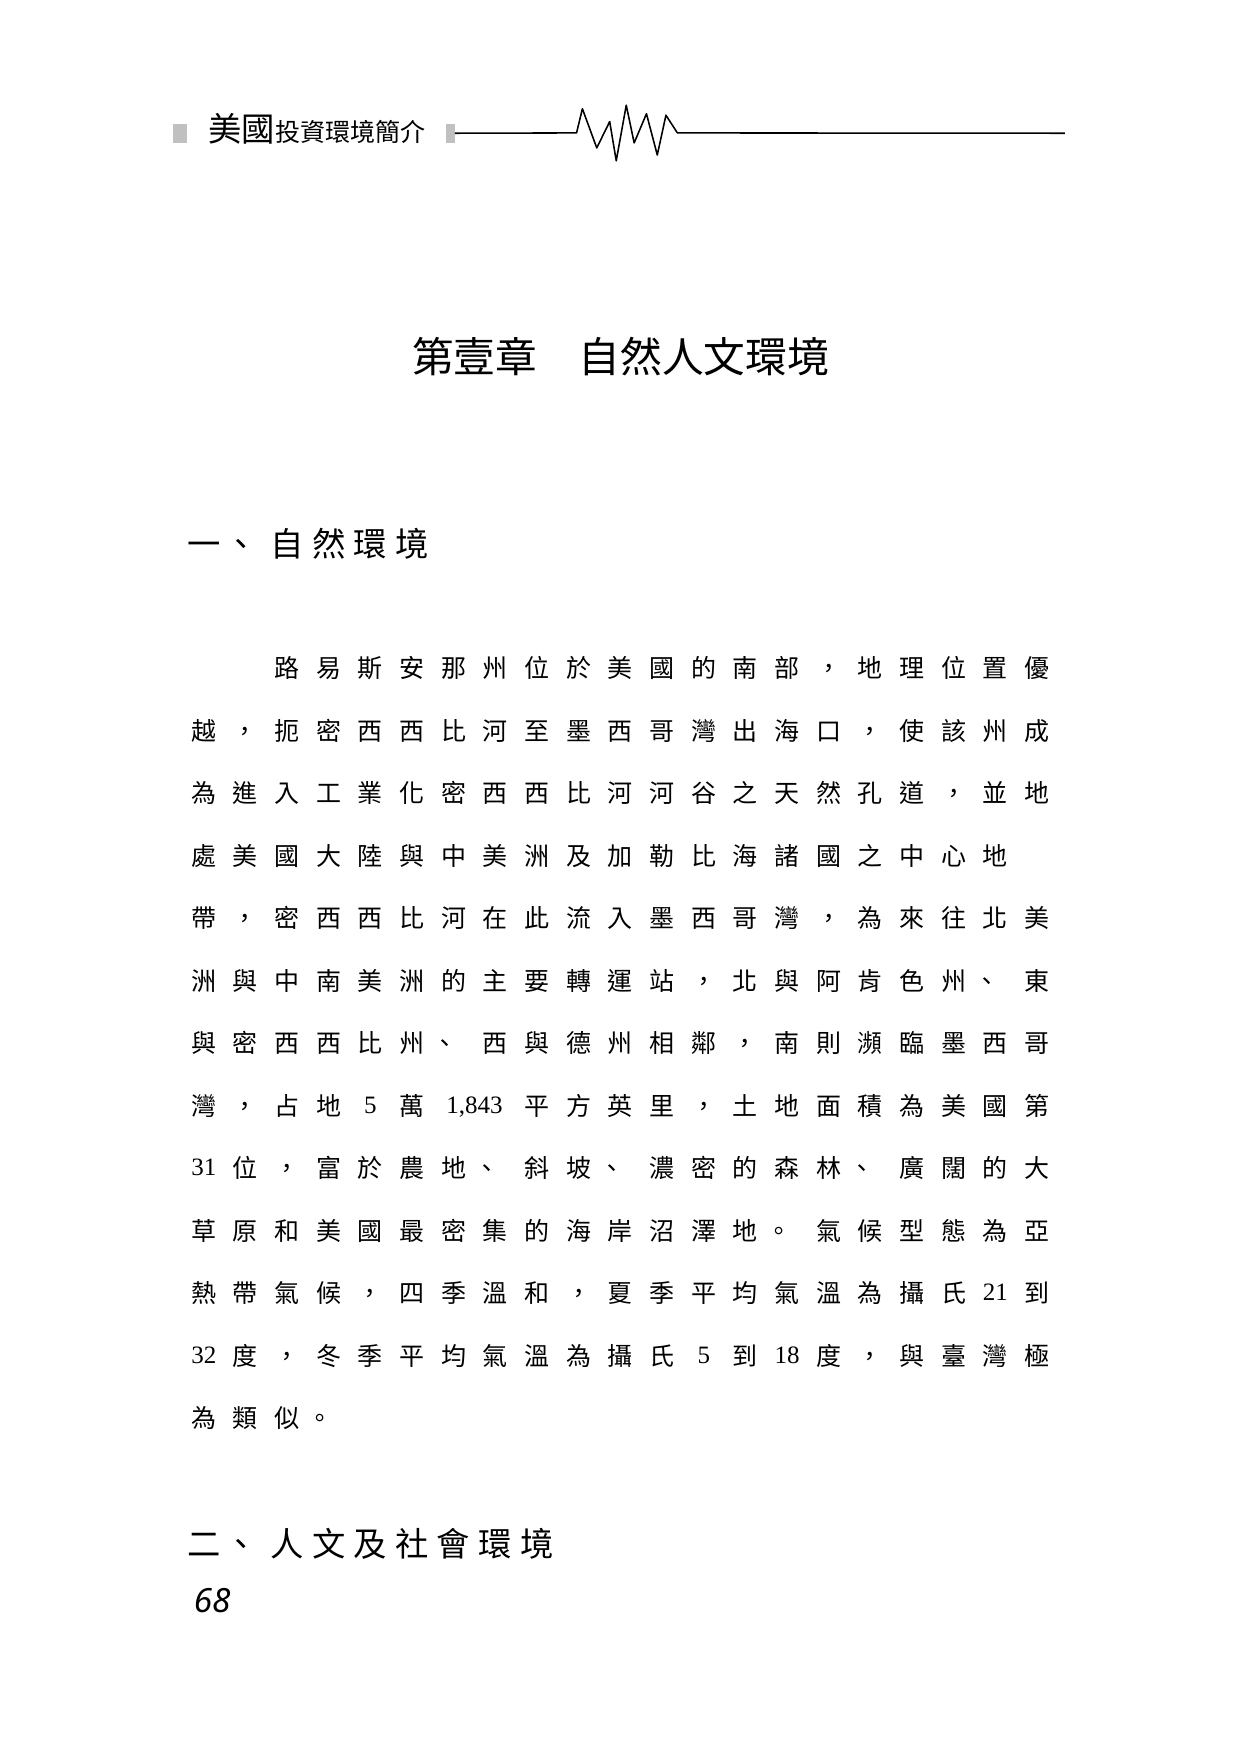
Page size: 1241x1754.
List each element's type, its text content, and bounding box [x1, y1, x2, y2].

text 路易斯安那州位於美國的南部，地理位置優越，扼密西西比河至墨西哥灣出海口，使該州成為進入工業化密西西比河河谷之天然孔道，並地處美國大陸與中美洲及加勒比海諸國之中心地帶，密西西比河在此流入墨西哥灣，為來往北美洲與中南美洲的主要轉運站，北與阿肯色州、東與密西西比州、西與德州相鄰，南則瀕臨墨西哥灣，占地5萬1,843平方英里，土地面積為美國第31位，富於農地、斜坡、濃密的森林、廣闊的大草原和美國最密集的海岸沼澤地。氣候型態為亞熱帶氣候，四季溫和，夏季平均氣溫為攝氏21到32度，冬季平均氣溫為攝氏5到18度，與臺灣極為類似。 [183, 625, 1058, 1438]
text 二、人文及社會環境 [183, 1500, 1058, 1563]
text 一、自然環境 [183, 500, 1058, 563]
text 第壹章 自然人文環境 [183, 313, 1058, 375]
